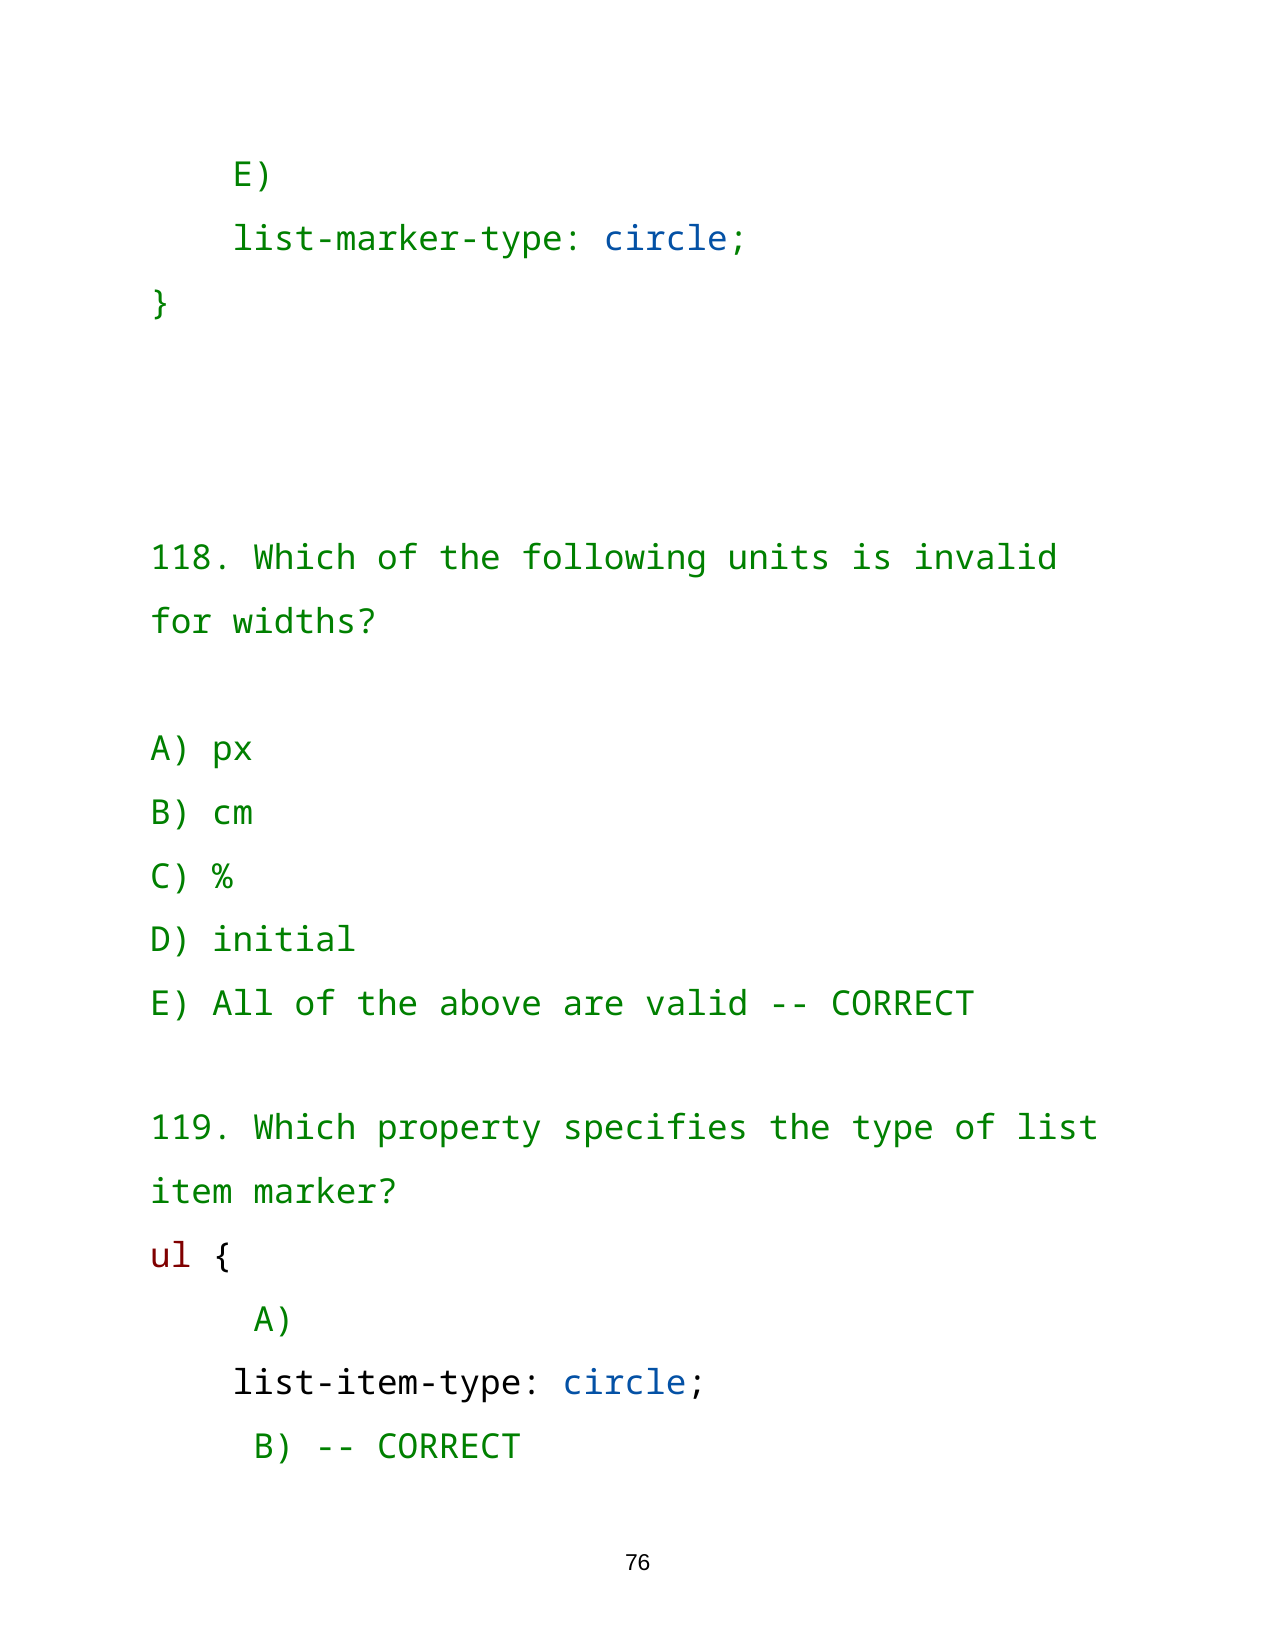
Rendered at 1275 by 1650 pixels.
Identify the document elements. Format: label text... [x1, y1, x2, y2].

text B) -- CORRECT [150, 1422, 1125, 1468]
text C) % [150, 851, 1125, 898]
text E) All of the above are valid -- CORRECT [150, 979, 1125, 1026]
text list-item-type: circle; [150, 1358, 1125, 1405]
text 118. Which of the following units is invalid for widths? [150, 532, 1125, 643]
text A) [150, 1294, 1125, 1341]
text E) [150, 150, 1125, 197]
text 119. Which property specifies the type of list item marker? [150, 1103, 1125, 1213]
text D) initial [150, 915, 1125, 962]
text B) cm [150, 787, 1125, 834]
text } [150, 277, 1125, 324]
text ul { [150, 1230, 1125, 1277]
text list-marker-type: circle; [150, 214, 1125, 261]
text A) px [150, 724, 1125, 771]
